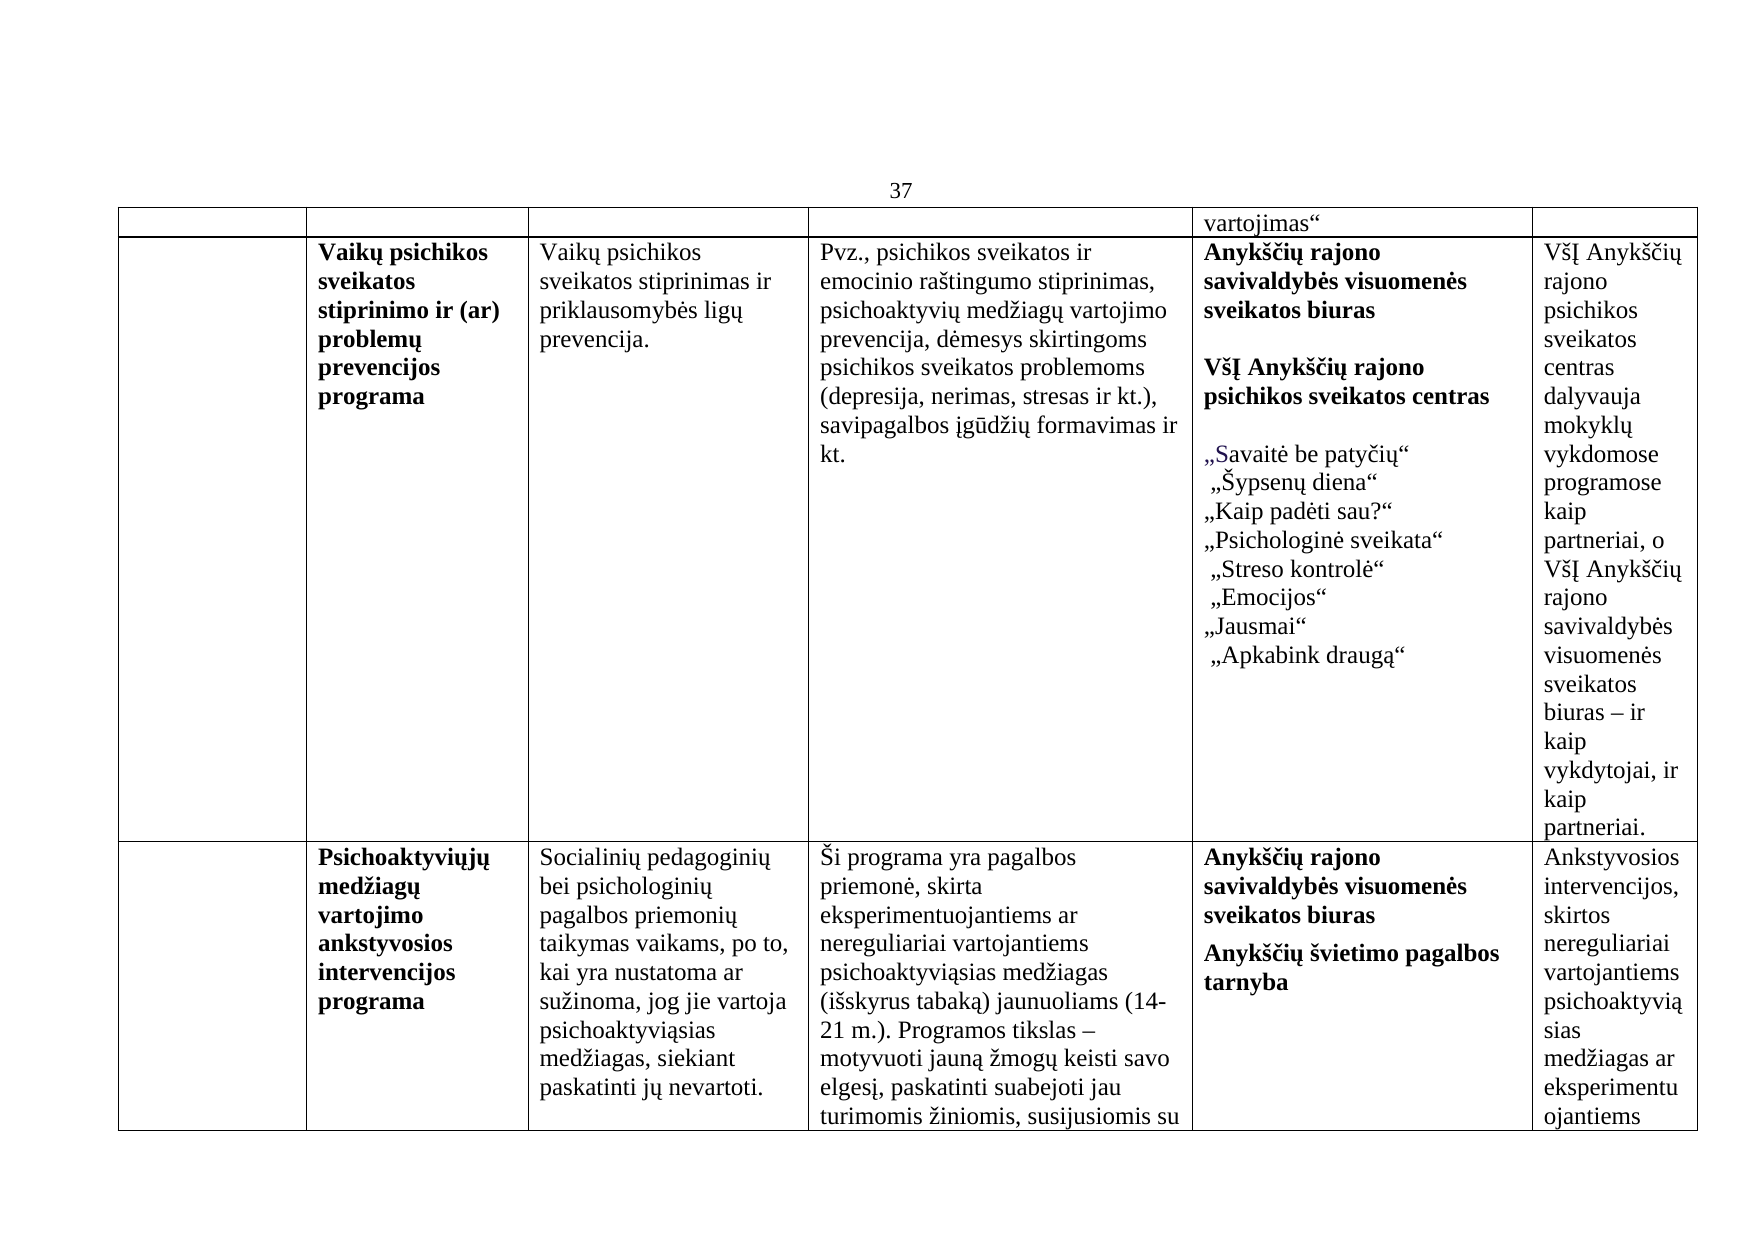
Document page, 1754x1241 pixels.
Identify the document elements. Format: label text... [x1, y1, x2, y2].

table_cell Pvz., psichikos sveikatos ir emocinio raštingumo stiprinimas, psichoaktyvių medžiagų vartojimo prevencija, dėmesys skirtingoms psichikos sveikatos problemoms (depresija, nerimas, stresas ir kt.), savipagalbos įgūdžių formavimas ir kt. [809, 238, 1192, 841]
table_cell Ši programa yra pagalbos priemonė, skirta eksperimentuojantiems ar nereguliariai vartojantiems psichoaktyviąsias medžiagas (išskyrus tabaką) jaunuoliams (14-21 m.). Programos tikslas – motyvuoti jauną žmogų keisti savo elgesį, paskatinti suabejoti jau turimomis žiniomis, susijusiomis su [809, 842, 1192, 1130]
table_cell [1533, 208, 1697, 236]
table_cell [119, 208, 306, 236]
table_cell [119, 238, 306, 841]
table_cell Vaikų psichikos sveikatos stiprinimo ir (ar) problemų prevencijos programa [307, 238, 528, 841]
table_cell [529, 208, 808, 236]
table_cell Anykščių rajono savivaldybės visuomenės sveikatos biuras VšĮ Anykščių rajono psichikos sveikatos centras „Savaitė be patyčių“ „Šypsenų diena“ „Kaip padėti sau?“ „Psichologinė sveikata“ „Streso kontrolė“ „Emocijos“ „Jausmai“ „Apkabink draugą“ [1193, 238, 1532, 841]
table_cell vartojimas“ [1193, 208, 1532, 236]
table_cell Ankstyvosios intervencijos, skirtos nereguliariai vartojantiems psichoaktyviąsias medžiagas ar eksperimentuojantiems [1533, 842, 1697, 1130]
table_cell [119, 842, 306, 1130]
table_cell Socialinių pedagoginių bei psichologinių pagalbos priemonių taikymas vaikams, po to, kai yra nustatoma ar sužinoma, jog jie vartoja psichoaktyviąsias medžiagas, siekiant paskatinti jų nevartoti. [529, 842, 808, 1130]
table_cell [307, 208, 528, 236]
table_cell Psichoaktyviųjų medžiagų vartojimo ankstyvosios intervencijos programa [307, 842, 528, 1130]
table_cell VšĮ Anykščių rajono psichikos sveikatos centras dalyvauja mokyklų vykdomose programose kaip partneriai, o VšĮ Anykščių rajono savivaldybės visuomenės sveikatos biuras – ir kaip vykdytojai, ir kaip partneriai. [1533, 238, 1697, 841]
table_cell Vaikų psichikos sveikatos stiprinimas ir priklausomybės ligų prevencija. [529, 238, 808, 841]
table_cell Anykščių rajono savivaldybės visuomenės sveikatos biuras Anykščių švietimo pagalbos tarnyba [1193, 842, 1532, 1130]
